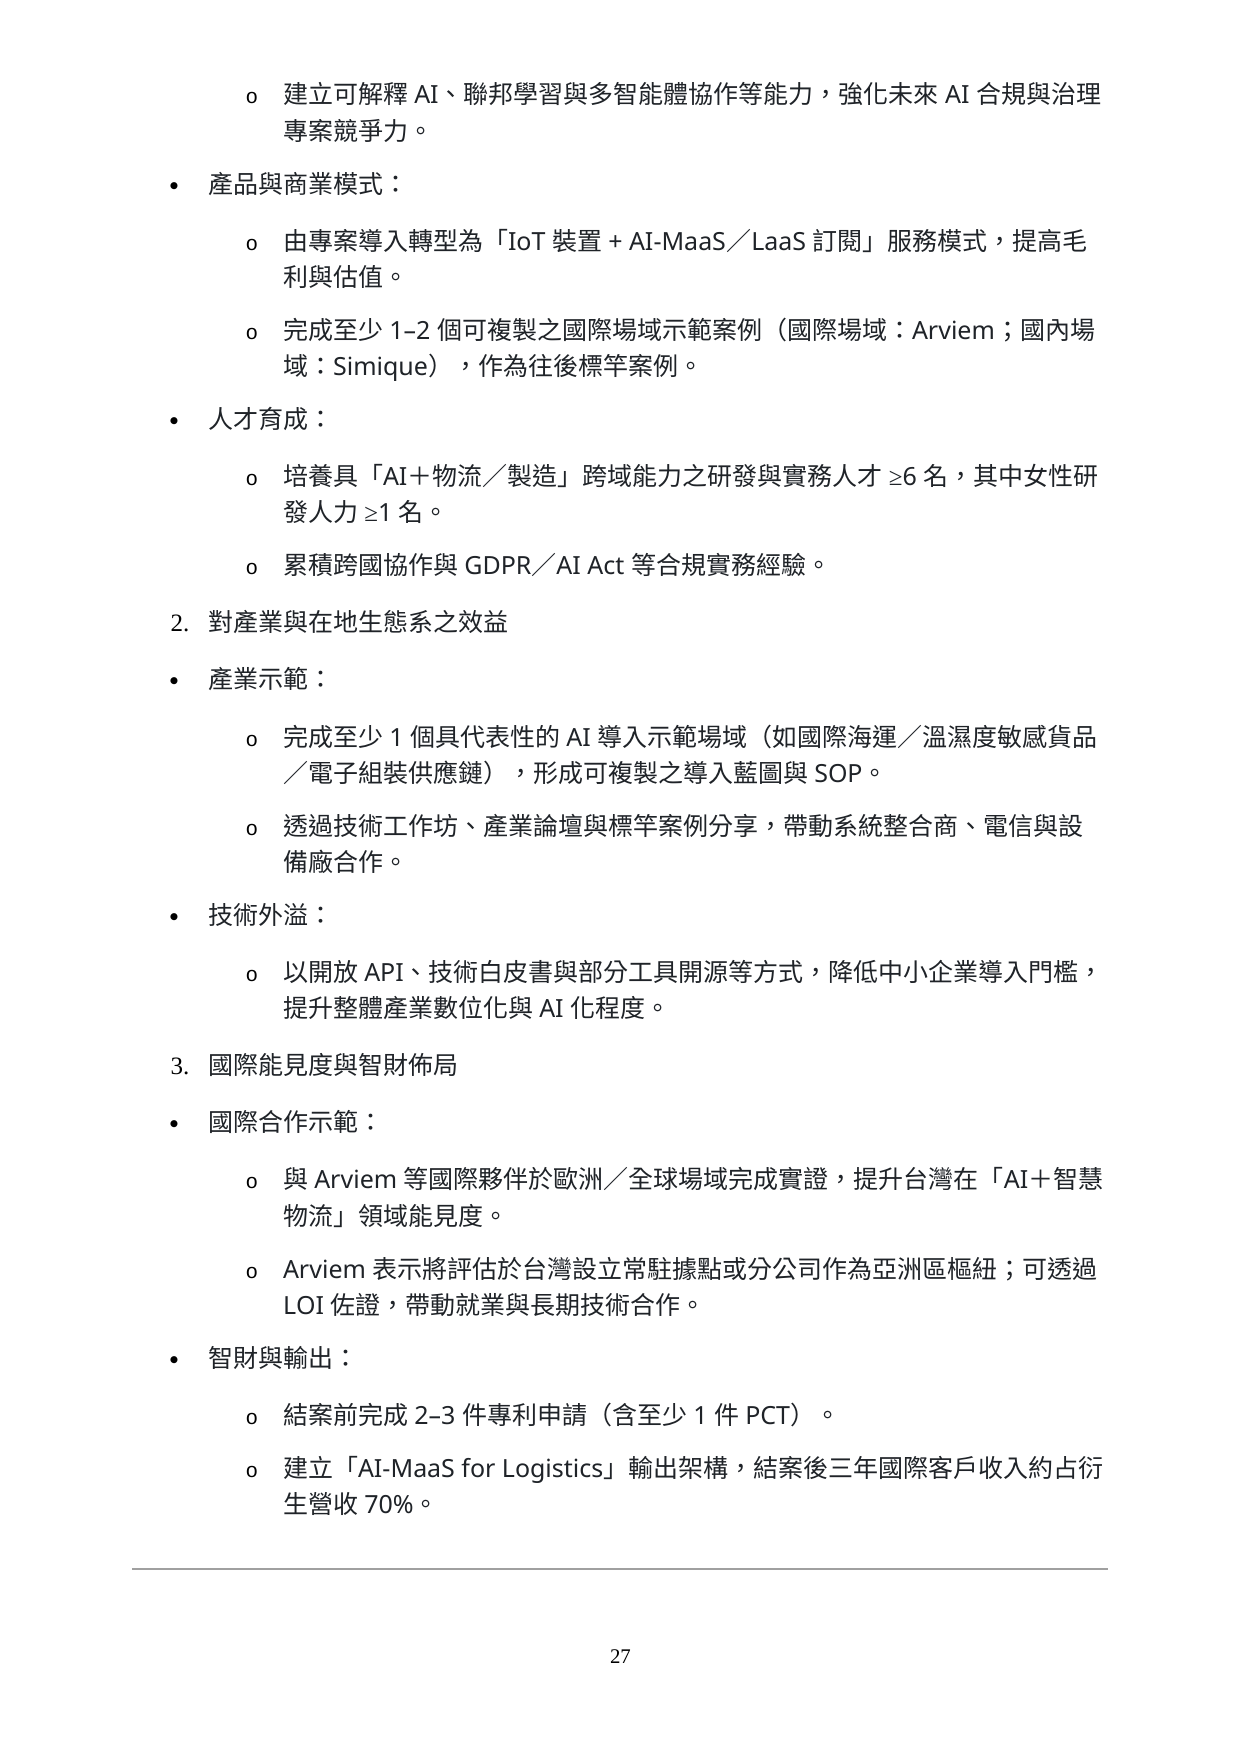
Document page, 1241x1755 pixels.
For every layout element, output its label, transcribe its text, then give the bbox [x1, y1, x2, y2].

list 產品與商業模式： [170, 164, 1107, 200]
list 建立可解釋 AI、聯邦學習與多智能體協作等能力，強化未來 AI 合規與治理專案競爭力。 [245, 75, 1107, 147]
list 對產業與在地生態系之效益 [170, 603, 1107, 639]
list 國際能見度與智財佈局 [170, 1046, 1107, 1082]
list 透過技術工作坊、產業論壇與標竿案例分享，帶動系統整合商、電信與設備廠合作。 [245, 806, 1107, 879]
list 技術外溢： [170, 895, 1107, 932]
list 累積跨國協作與 GDPR／AI Act 等合規實務經驗。 [245, 546, 1107, 582]
list 完成至少 1 個具代表性的 AI 導入示範場域（如國際海運／溫濕度敏感貨品／電子組裝供應鏈），形成可複製之導入藍圖與 SOP。 [245, 717, 1107, 789]
list 與 Arviem 等國際夥伴於歐洲／全球場域完成實證，提升台灣在「AI＋智慧物流」領域能見度。 [245, 1160, 1107, 1232]
list Arviem 表示將評估於台灣設立常駐據點或分公司作為亞洲區樞紐；可透過 LOI 佐證，帶動就業與長期技術合作。 [245, 1249, 1107, 1322]
list 國際合作示範： [170, 1103, 1107, 1139]
list 結案前完成 2–3 件專利申請（含至少 1 件 PCT）。 [245, 1395, 1107, 1432]
list 人才育成： [170, 399, 1107, 436]
list 以開放 API、技術白皮書與部分工具開源等方式，降低中小企業導入門檻，提升整體產業數位化與 AI 化程度。 [245, 952, 1107, 1025]
list 產業示範： [170, 660, 1107, 696]
list 智財與輸出： [170, 1338, 1107, 1374]
list 完成至少 1–2 個可複製之國際場域示範案例（國際場域：Arviem；國內場域：Simique），作為往後標竿案例。 [245, 310, 1107, 383]
list 培養具「AI＋物流／製造」跨域能力之研發與實務人才 ≥6 名，其中女性研發人力 ≥1 名。 [245, 457, 1107, 529]
list 由專案導入轉型為「IoT 裝置 + AI-MaaS／LaaS 訂閱」服務模式，提高毛利與估值。 [245, 221, 1107, 294]
list 建立「AI-MaaS for Logistics」輸出架構，結案後三年國際客戶收入約占衍生營收 70%。 [245, 1448, 1107, 1521]
